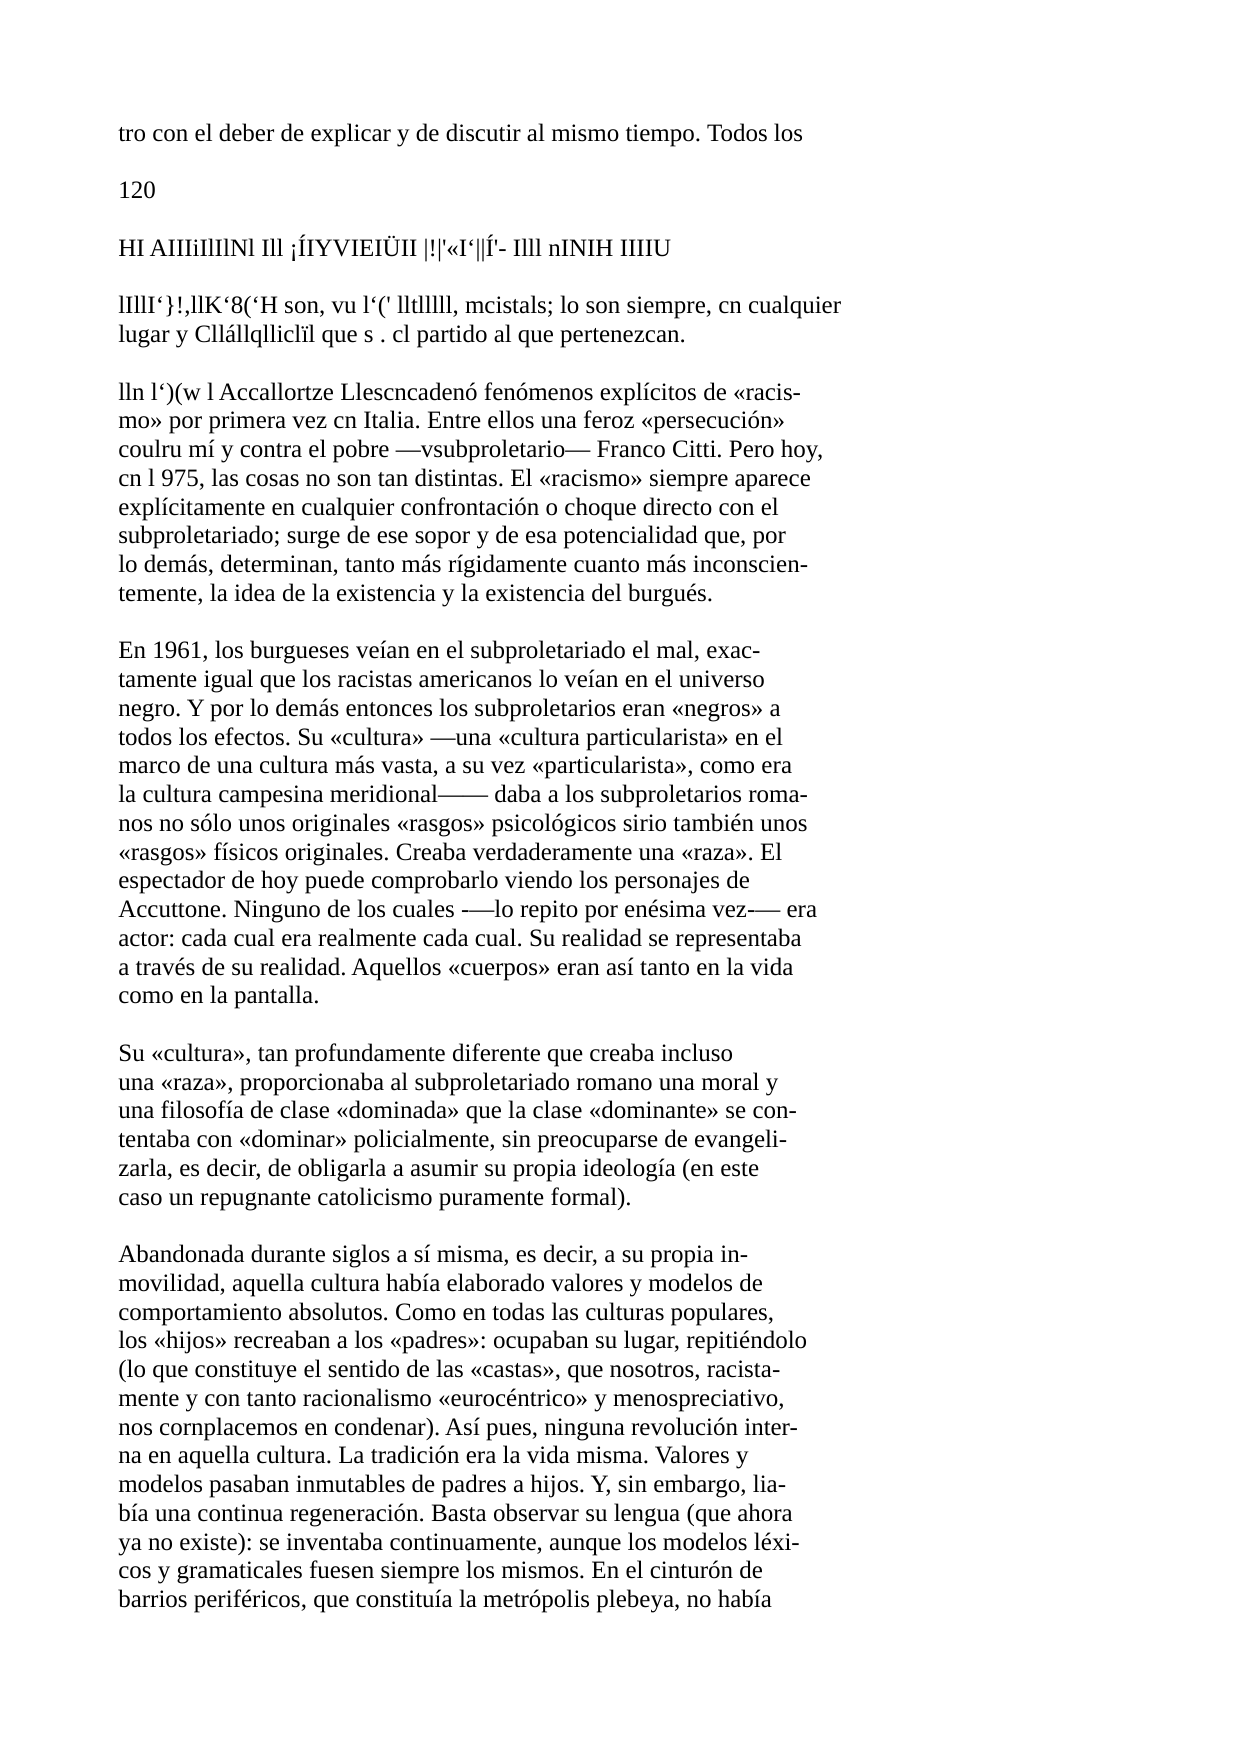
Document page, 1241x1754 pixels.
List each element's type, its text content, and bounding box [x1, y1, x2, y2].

text na en aquella cultura. La tradición era la vida misma. Valores y [118, 1441, 1122, 1469]
text una filosofía de clase «dominada» que la clase «dominante» se con- [118, 1096, 1122, 1124]
text temente, la idea de la existencia y la existencia del burgués. [118, 578, 1122, 607]
text bía una continua regeneración. Basta observar su lengua (que ahora [118, 1498, 1122, 1527]
text tentaba con «dominar» policialmente, sin preocuparse de evangeli- [118, 1124, 1122, 1153]
text (lo que constituye el sentido de las «castas», que nosotros, racista- [118, 1354, 1122, 1383]
text Accuttone. Ninguno de los cuales -—lo repito por enésima vez-— era [118, 894, 1122, 923]
text ya no existe): se inventaba continuamente, aunque los modelos léxi- [118, 1527, 1122, 1556]
text espectador de hoy puede comprobarlo viendo los personajes de [118, 866, 1122, 894]
text mente y con tanto racionalismo «eurocéntrico» y menospreciativo, [118, 1383, 1122, 1412]
text Abandonada durante siglos a sí misma, es decir, a su propia in- [118, 1239, 1122, 1268]
text lIllI‘}!,llK‘8(‘H son, vu l‘(' lltlllll, mcistals; lo son siempre, cn cualquier [118, 291, 1122, 319]
text HI AIIIiIlIlNl Ill ¡ÍIYVIEIÜII |!|'«I‘||Í'- Illl nINIH IIIIU [118, 233, 1122, 262]
text tro con el deber de explicar y de discutir al mismo tiempo. Todos los [118, 118, 1122, 147]
text subproletariado; surge de ese sopor y de esa potencialidad que, por [118, 521, 1122, 549]
text cos y gramaticales fuesen siempre los mismos. En el cinturón de [118, 1556, 1122, 1584]
text coulru mí y contra el pobre —vsubproletario— Franco Citti. Pero hoy, [118, 434, 1122, 463]
text actor: cada cual era realmente cada cual. Su realidad se representaba [118, 923, 1122, 952]
text mo» por primera vez cn Italia. Entre ellos una feroz «persecución» [118, 406, 1122, 434]
text «rasgos» físicos originales. Creaba verdaderamente una «raza». El [118, 837, 1122, 866]
text nos no sólo unos originales «rasgos» psicológicos sirio también unos [118, 808, 1122, 837]
text como en la pantalla. [118, 981, 1122, 1009]
text caso un repugnante catolicismo puramente formal). [118, 1182, 1122, 1211]
text cn l 975, las cosas no son tan distintas. El «racismo» siempre aparece [118, 463, 1122, 492]
text la cultura campesina meridional—— daba a los subproletarios roma- [118, 779, 1122, 808]
text En 1961, los burgueses veían en el subproletariado el mal, exac- [118, 636, 1122, 664]
text movilidad, aquella cultura había elaborado valores y modelos de [118, 1268, 1122, 1297]
text modelos pasaban inmutables de padres a hijos. Y, sin embargo, lia- [118, 1469, 1122, 1498]
text 120 [118, 176, 1122, 204]
text los «hijos» recreaban a los «padres»: ocupaban su lugar, repitiéndolo [118, 1326, 1122, 1354]
text tamente igual que los racistas americanos lo veían en el universo [118, 664, 1122, 693]
text lln l‘)(w l Accallortze Llescncadenó fenómenos explícitos de «racis- [118, 377, 1122, 406]
text marco de una cultura más vasta, a su vez «particularista», como era [118, 751, 1122, 779]
text Su «cultura», tan profundamente diferente que creaba incluso [118, 1038, 1122, 1067]
text negro. Y por lo demás entonces los subproletarios eran «negros» a [118, 693, 1122, 722]
text zarla, es decir, de obligarla a asumir su propia ideología (en este [118, 1153, 1122, 1182]
text a través de su realidad. Aquellos «cuerpos» eran así tanto en la vida [118, 952, 1122, 981]
text comportamiento absolutos. Como en todas las culturas populares, [118, 1297, 1122, 1326]
text lugar y Cllállqlliclïl que s . cl partido al que pertenezcan. [118, 319, 1122, 348]
text explícitamente en cualquier confrontación o choque directo con el [118, 492, 1122, 521]
text una «raza», proporcionaba al subproletariado romano una moral y [118, 1067, 1122, 1096]
text lo demás, determinan, tanto más rígidamente cuanto más inconscien- [118, 549, 1122, 578]
text todos los efectos. Su «cultura» —una «cultura particularista» en el [118, 722, 1122, 751]
text nos cornplacemos en condenar). Así pues, ninguna revolución inter- [118, 1412, 1122, 1441]
text barrios periféricos, que constituía la metrópolis plebeya, no había [118, 1584, 1122, 1613]
